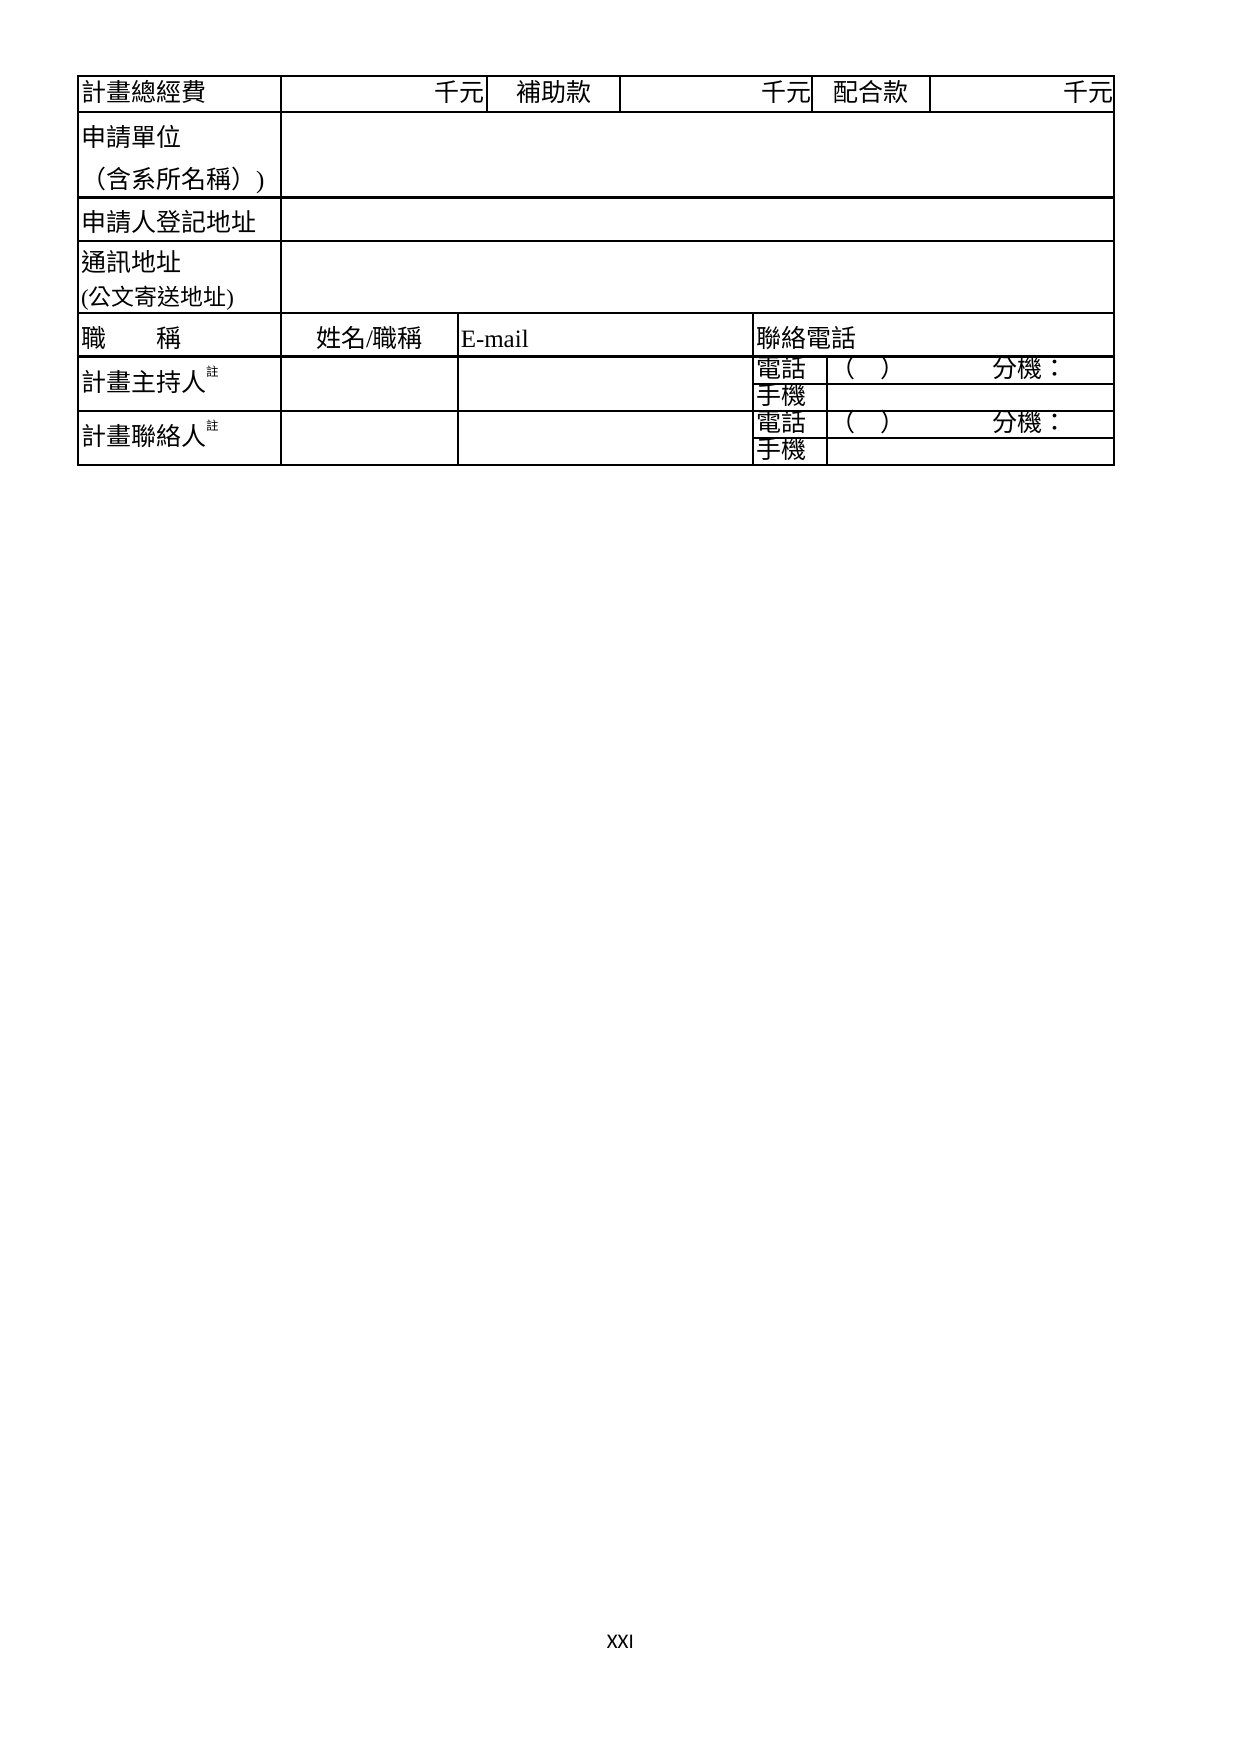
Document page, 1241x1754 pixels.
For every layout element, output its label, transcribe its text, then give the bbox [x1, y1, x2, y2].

table_cell 聯絡電話 [754, 314, 1113, 355]
table_cell 計畫總經費 [79, 77, 280, 111]
table_cell [282, 199, 1113, 240]
table_cell [828, 439, 1113, 464]
table_cell 申請單位 （含系所名稱）) [79, 113, 280, 196]
table_cell [282, 242, 1113, 312]
table_cell （ ） 分機： [828, 358, 1113, 382]
table_cell 電話 [754, 358, 826, 382]
table_cell [282, 358, 457, 409]
table_cell 電話 [754, 412, 826, 437]
table_cell E-mail [459, 314, 752, 355]
table_cell 職 稱 [79, 314, 280, 355]
table_cell 姓名/職稱 [282, 314, 457, 355]
table_cell 補助款 [488, 77, 619, 111]
table_cell 計畫聯絡人註 [79, 412, 280, 464]
table_cell 配合款 [813, 77, 929, 111]
table_cell 千元 [621, 77, 811, 111]
table_cell 申請人登記地址 [79, 199, 280, 240]
table_cell [459, 358, 752, 409]
table_cell 千元 [931, 77, 1113, 111]
table_cell [828, 385, 1113, 409]
table_cell [282, 113, 1113, 196]
table_cell （ ） 分機： [828, 412, 1113, 437]
table_cell 千元 [282, 77, 486, 111]
table_cell 手機 [754, 439, 826, 464]
table_cell [282, 412, 457, 464]
table_cell [459, 412, 752, 464]
table_cell 手機 [754, 385, 826, 409]
table_cell 計畫主持人註 [79, 358, 280, 409]
table_cell 通訊地址 (公文寄送地址) [79, 242, 280, 312]
